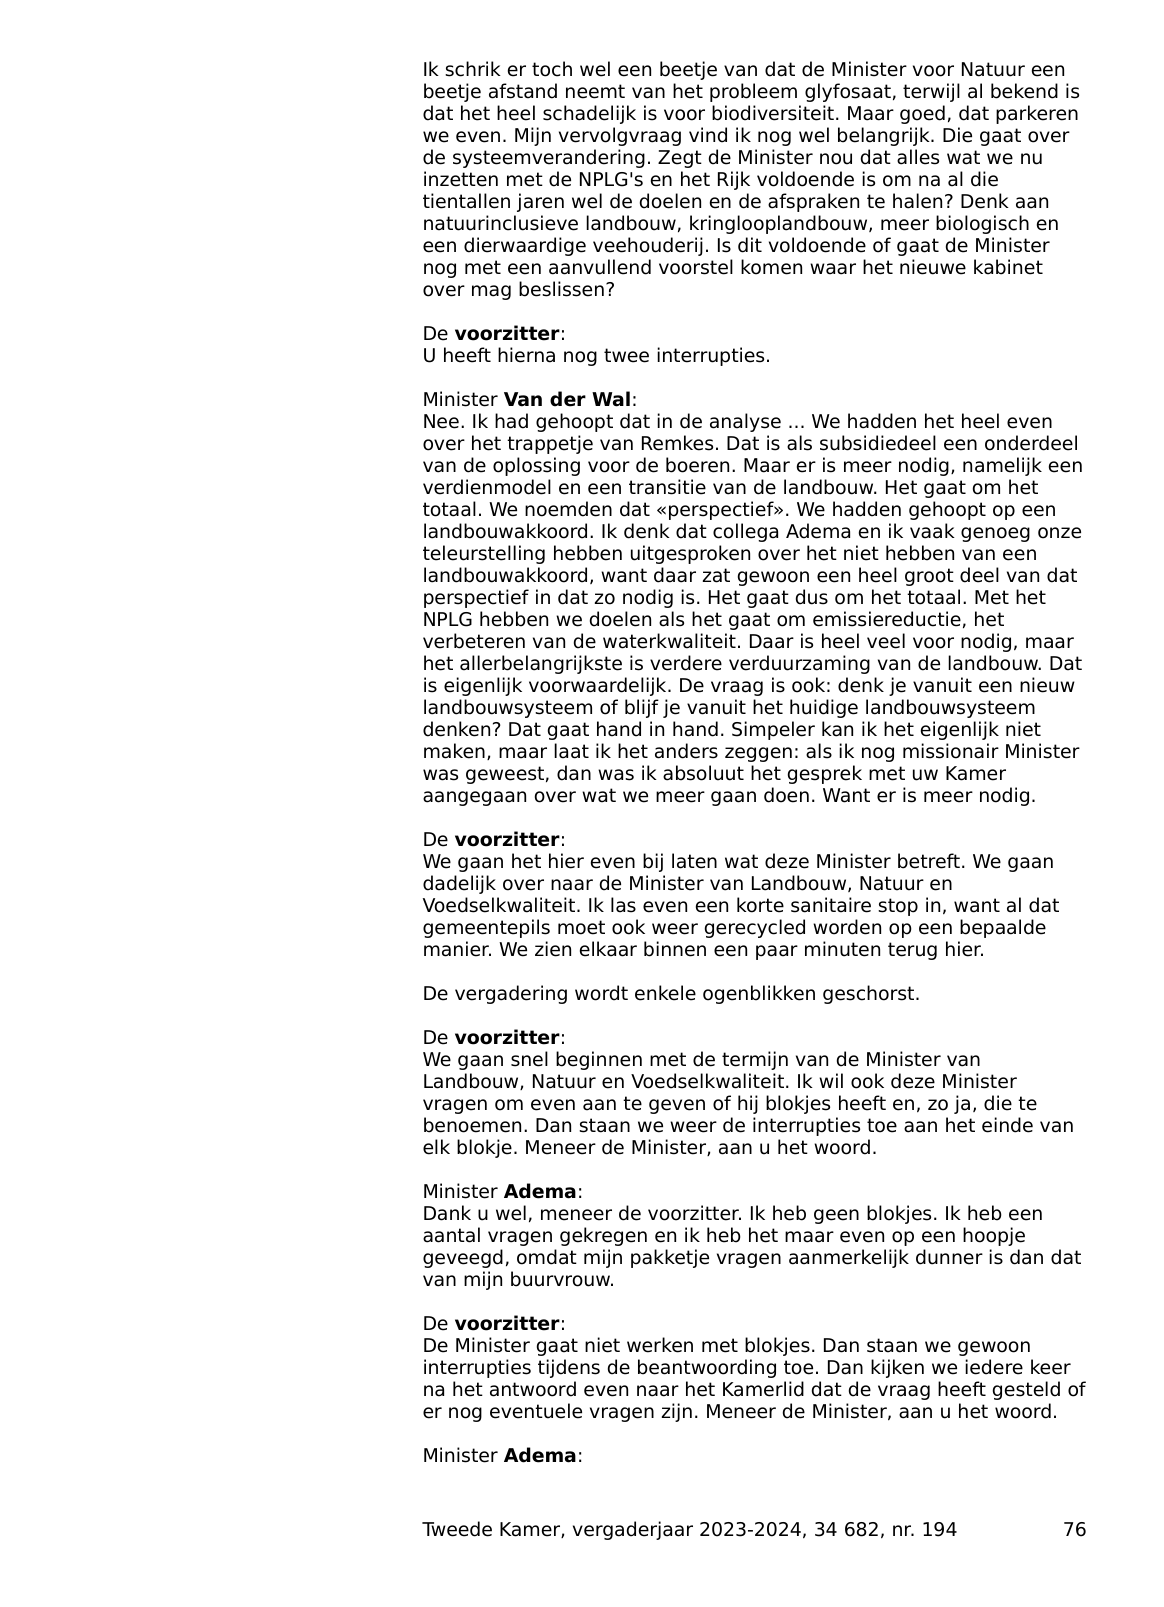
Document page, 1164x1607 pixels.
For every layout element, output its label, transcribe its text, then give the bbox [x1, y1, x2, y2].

text Minister Van der Wal: [422, 389, 1087, 411]
text Ik schrik er toch wel een beetje van dat de Minister voor Natuur een beetje afstand neemt van het probleem glyfosaat, terwijl al bekend is dat het heel schadelijk is voor biodiversiteit. Maar goed, dat parkeren we even. Mijn vervolgvraag vind ik nog wel belangrijk. Die gaat over de systeemverandering. Zegt de Minister nou dat alles wat we nu inzetten met de NPLG's en het Rijk voldoende is om na al die tientallen jaren wel de doelen en de afspraken te halen? Denk aan natuurinclusieve landbouw, kringlooplandbouw, meer biologisch en een dierwaardige veehouderij. Is dit voldoende of gaat de Minister nog met een aanvullend voorstel komen waar het nieuwe kabinet over mag beslissen? [422, 59, 1087, 301]
text Dank u wel, meneer de voorzitter. Ik heb geen blokjes. Ik heb een aantal vragen gekregen en ik heb het maar even op een hoopje geveegd, omdat mijn pakketje vragen aanmerkelijk dunner is dan dat van mijn buurvrouw. [422, 1203, 1087, 1291]
text U heeft hierna nog twee interrupties. [422, 345, 1087, 367]
text De Minister gaat niet werken met blokjes. Dan staan we gewoon interrupties tijdens de beantwoording toe. Dan kijken we iedere keer na het antwoord even naar het Kamerlid dat de vraag heeft gesteld of er nog eventuele vragen zijn. Meneer de Minister, aan u het woord. [422, 1335, 1087, 1423]
text De voorzitter: [422, 829, 1087, 851]
text We gaan het hier even bij laten wat deze Minister betreft. We gaan dadelijk over naar de Minister van Landbouw, Natuur en Voedselkwaliteit. Ik las even een korte sanitaire stop in, want al dat gemeentepils moet ook weer gerecycled worden op een bepaalde manier. We zien elkaar binnen een paar minuten terug hier. [422, 851, 1087, 961]
text We gaan snel beginnen met de termijn van de Minister van Landbouw, Natuur en Voedselkwaliteit. Ik wil ook deze Minister vragen om even aan te geven of hij blokjes heeft en, zo ja, die te benoemen. Dan staan we weer de interrupties toe aan het einde van elk blokje. Meneer de Minister, aan u het woord. [422, 1049, 1087, 1159]
text De voorzitter: [422, 1313, 1087, 1335]
text De voorzitter: [422, 1027, 1087, 1049]
text Minister Adema: [422, 1445, 1087, 1467]
text De voorzitter: [422, 323, 1087, 345]
text Nee. Ik had gehoopt dat in de analyse ... We hadden het heel even over het trappetje van Remkes. Dat is als subsidiedeel een onderdeel van de oplossing voor de boeren. Maar er is meer nodig, namelijk een verdienmodel en een transitie van de landbouw. Het gaat om het totaal. We noemden dat «perspectief». We hadden gehoopt op een landbouwakkoord. Ik denk dat collega Adema en ik vaak genoeg onze teleurstelling hebben uitgesproken over het niet hebben van een landbouwakkoord, want daar zat gewoon een heel groot deel van dat perspectief in dat zo nodig is. Het gaat dus om het totaal. Met het NPLG hebben we doelen als het gaat om emissiereductie, het verbeteren van de waterkwaliteit. Daar is heel veel voor nodig, maar het allerbelangrijkste is verdere verduurzaming van de landbouw. Dat is eigenlijk voorwaardelijk. De vraag is ook: denk je vanuit een nieuw landbouwsysteem of blijf je vanuit het huidige landbouwsysteem denken? Dat gaat hand in hand. Simpeler kan ik het eigenlijk niet maken, maar laat ik het anders zeggen: als ik nog missionair Minister was geweest, dan was ik absoluut het gesprek met uw Kamer aangegaan over wat we meer gaan doen. Want er is meer nodig. [422, 411, 1087, 807]
text Minister Adema: [422, 1181, 1087, 1203]
text De vergadering wordt enkele ogenblikken geschorst. [422, 983, 1087, 1005]
